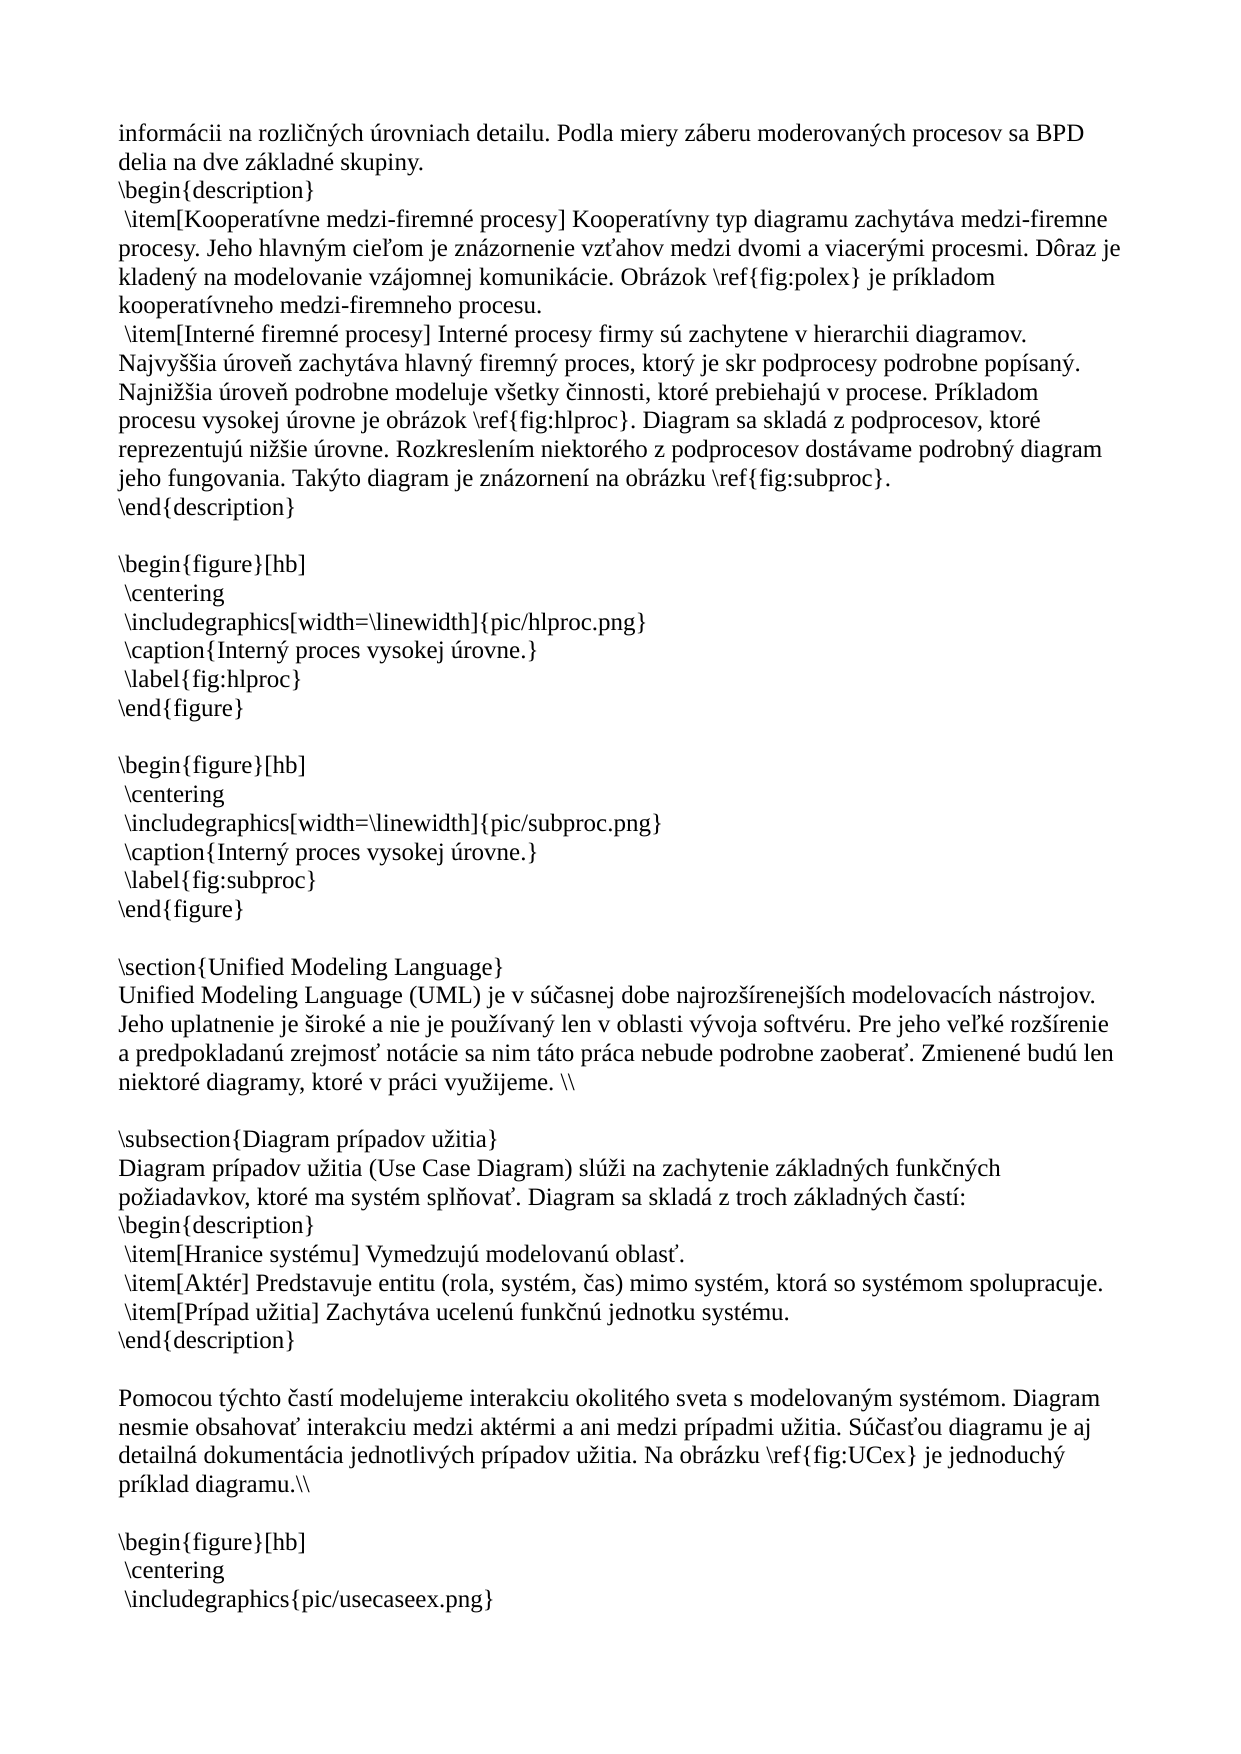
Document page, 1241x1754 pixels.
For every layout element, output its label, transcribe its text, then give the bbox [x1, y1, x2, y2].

text \end{description} [118, 492, 1122, 521]
text \centering [118, 1556, 1122, 1584]
text \begin{figure}[hb] [118, 751, 1122, 779]
text \includegraphics[width=\linewidth]{pic/subproc.png} [118, 808, 1122, 837]
text \begin{description} [118, 176, 1122, 204]
text \section{Unified Modeling Language} [118, 952, 1122, 981]
text \begin{figure}[hb] [118, 549, 1122, 578]
text \end{description} [118, 1326, 1122, 1354]
text informácii na rozličných úrovniach detailu. Podla miery záberu moderovaných procesov sa BPD delia na dve základné skupiny. [118, 118, 1122, 176]
text \end{figure} [118, 693, 1122, 722]
text Diagram prípadov užitia (Use Case Diagram) slúži na zachytenie základných funkčných požiadavkov, ktoré ma systém splňovať. Diagram sa skladá z troch základných častí: [118, 1153, 1122, 1211]
text \begin{figure}[hb] [118, 1527, 1122, 1556]
text \centering [118, 779, 1122, 808]
text \caption{Interný proces vysokej úrovne.} [118, 837, 1122, 866]
text \caption{Interný proces vysokej úrovne.} [118, 636, 1122, 664]
text Pomocou týchto častí modelujeme interakciu okolitého sveta s modelovaným systémom. Diagram nesmie obsahovať interakciu medzi aktérmi a ani medzi prípadmi užitia. Súčasťou diagramu je aj detailná dokumentácia jednotlivých prípadov užitia. Na obrázku \ref{fig:UCex} je jednoduchý príklad diagramu.\\ [118, 1383, 1122, 1498]
text \item[Hranice systému] Vymedzujú modelovanú oblasť. [118, 1239, 1122, 1268]
text \centering [118, 578, 1122, 607]
text \item[Prípad užitia] Zachytáva ucelenú funkčnú jednotku systému. [118, 1297, 1122, 1326]
text Unified Modeling Language (UML) je v súčasnej dobe najrozšírenejších modelovacích nástrojov. Jeho uplatnenie je široké a nie je používaný len v oblasti vývoja softvéru. Pre jeho veľké rozšírenie a predpokladanú zrejmosť notácie sa nim táto práca nebude podrobne zaoberať. Zmienené budú len niektoré diagramy, ktoré v práci využijeme. \\ [118, 981, 1122, 1096]
text \begin{description} [118, 1211, 1122, 1239]
text \label{fig:hlproc} [118, 664, 1122, 693]
text \includegraphics[width=\linewidth]{pic/hlproc.png} [118, 607, 1122, 636]
text \subsection{Diagram prípadov užitia} [118, 1124, 1122, 1153]
text \item[Interné firemné procesy] Interné procesy firmy sú zachytene v hierarchii diagramov. Najvyššia úroveň zachytáva hlavný firemný proces, ktorý je skr podprocesy podrobne popísaný. Najnižšia úroveň podrobne modeluje všetky činnosti, ktoré prebiehajú v procese. Príkladom procesu vysokej úrovne je obrázok \ref{fig:hlproc}. Diagram sa skladá z podprocesov, ktoré reprezentujú nižšie úrovne. Rozkreslením niektorého z podprocesov dostávame podrobný diagram jeho fungovania. Takýto diagram je znázornení na obrázku \ref{fig:subproc}. [118, 319, 1122, 492]
text \includegraphics{pic/usecaseex.png} [118, 1584, 1122, 1613]
text \item[Aktér] Predstavuje entitu (rola, systém, čas) mimo systém, ktorá so systémom spolupracuje. [118, 1268, 1122, 1297]
text \label{fig:subproc} [118, 866, 1122, 894]
text \item[Kooperatívne medzi-firemné procesy] Kooperatívny typ diagramu zachytáva medzi-firemne procesy. Jeho hlavným cieľom je znázornenie vzťahov medzi dvomi a viacerými procesmi. Dôraz je kladený na modelovanie vzájomnej komunikácie. Obrázok \ref{fig:polex} je príkladom kooperatívneho medzi-firemneho procesu. [118, 204, 1122, 319]
text \end{figure} [118, 894, 1122, 923]
